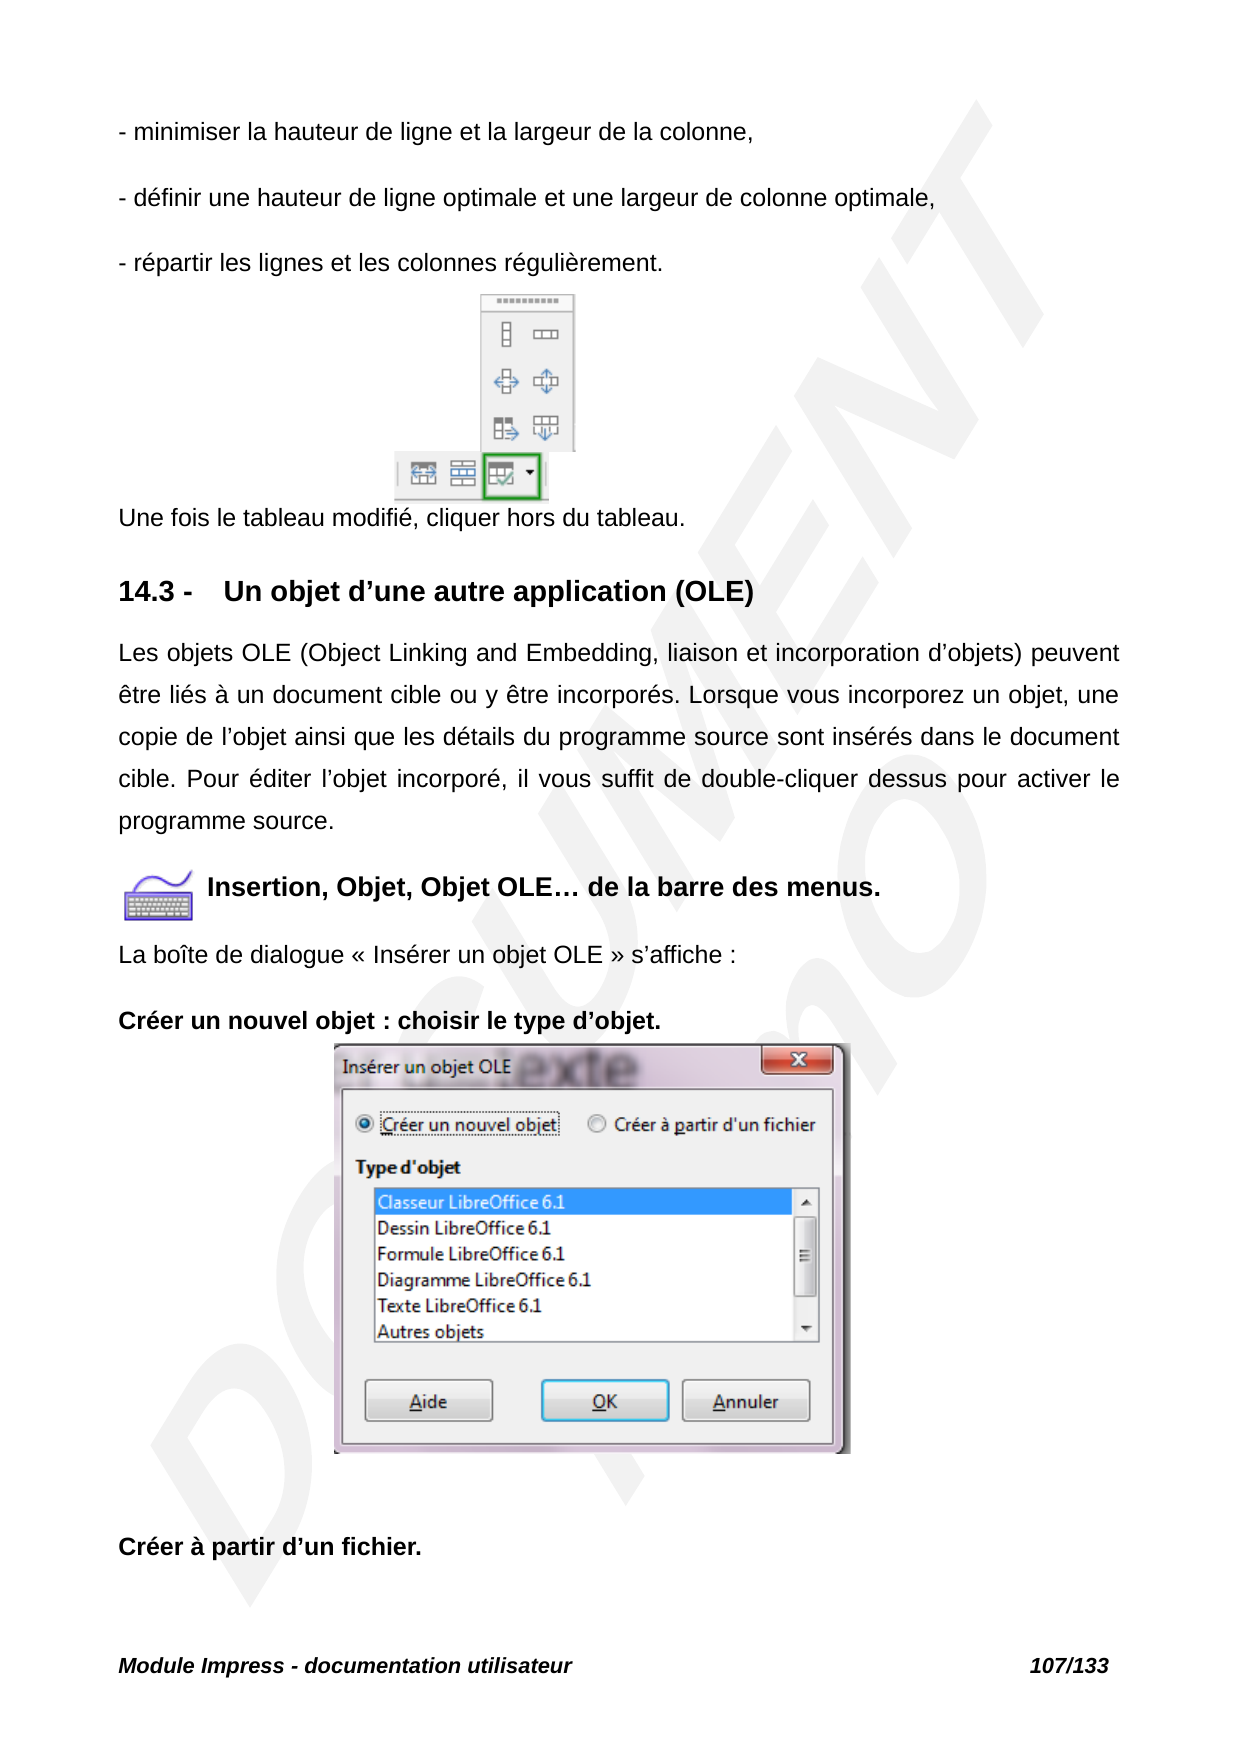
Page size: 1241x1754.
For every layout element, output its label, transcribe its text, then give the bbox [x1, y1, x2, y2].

text Les objets OLE (Object Linking and Embedding, liaison et incorporation d’objets) peuvent être liés à un document cible ou y être incorporés. Lorsque vous incorporez un objet, une copie de l’objet ainsi que les détails du programme source sont insérés dans le document cible. Pour éditer l’objet incorporé, il vous suffit de double-cliquer dessus pour activer le programme source. [118, 639, 1122, 835]
text Créer à partir d’un fichier. [118, 1533, 1122, 1561]
text - définir une hauteur de ligne optimale et une largeur de colonne optimale, [118, 183, 1122, 211]
text Insertion, Objet, Objet OLE… de la barre des menus. [195, 872, 1122, 903]
picture [394, 294, 576, 504]
picture [334, 1043, 851, 1454]
text Créer un nouvel objet : choisir le type d’objet. [118, 1007, 1122, 1035]
text - répartir les lignes et les colonnes régulièrement. [118, 249, 1122, 277]
text Une fois le tableau modifié, cliquer hors du tableau. [118, 504, 1122, 531]
text La boîte de dialogue « Insérer un objet OLE » s’affiche : [118, 941, 1122, 969]
picture [120, 859, 195, 935]
text - minimiser la hauteur de ligne et la largeur de la colonne, [118, 118, 1122, 146]
subtitle Un objet d’une autre application (OLE) [118, 575, 1122, 607]
